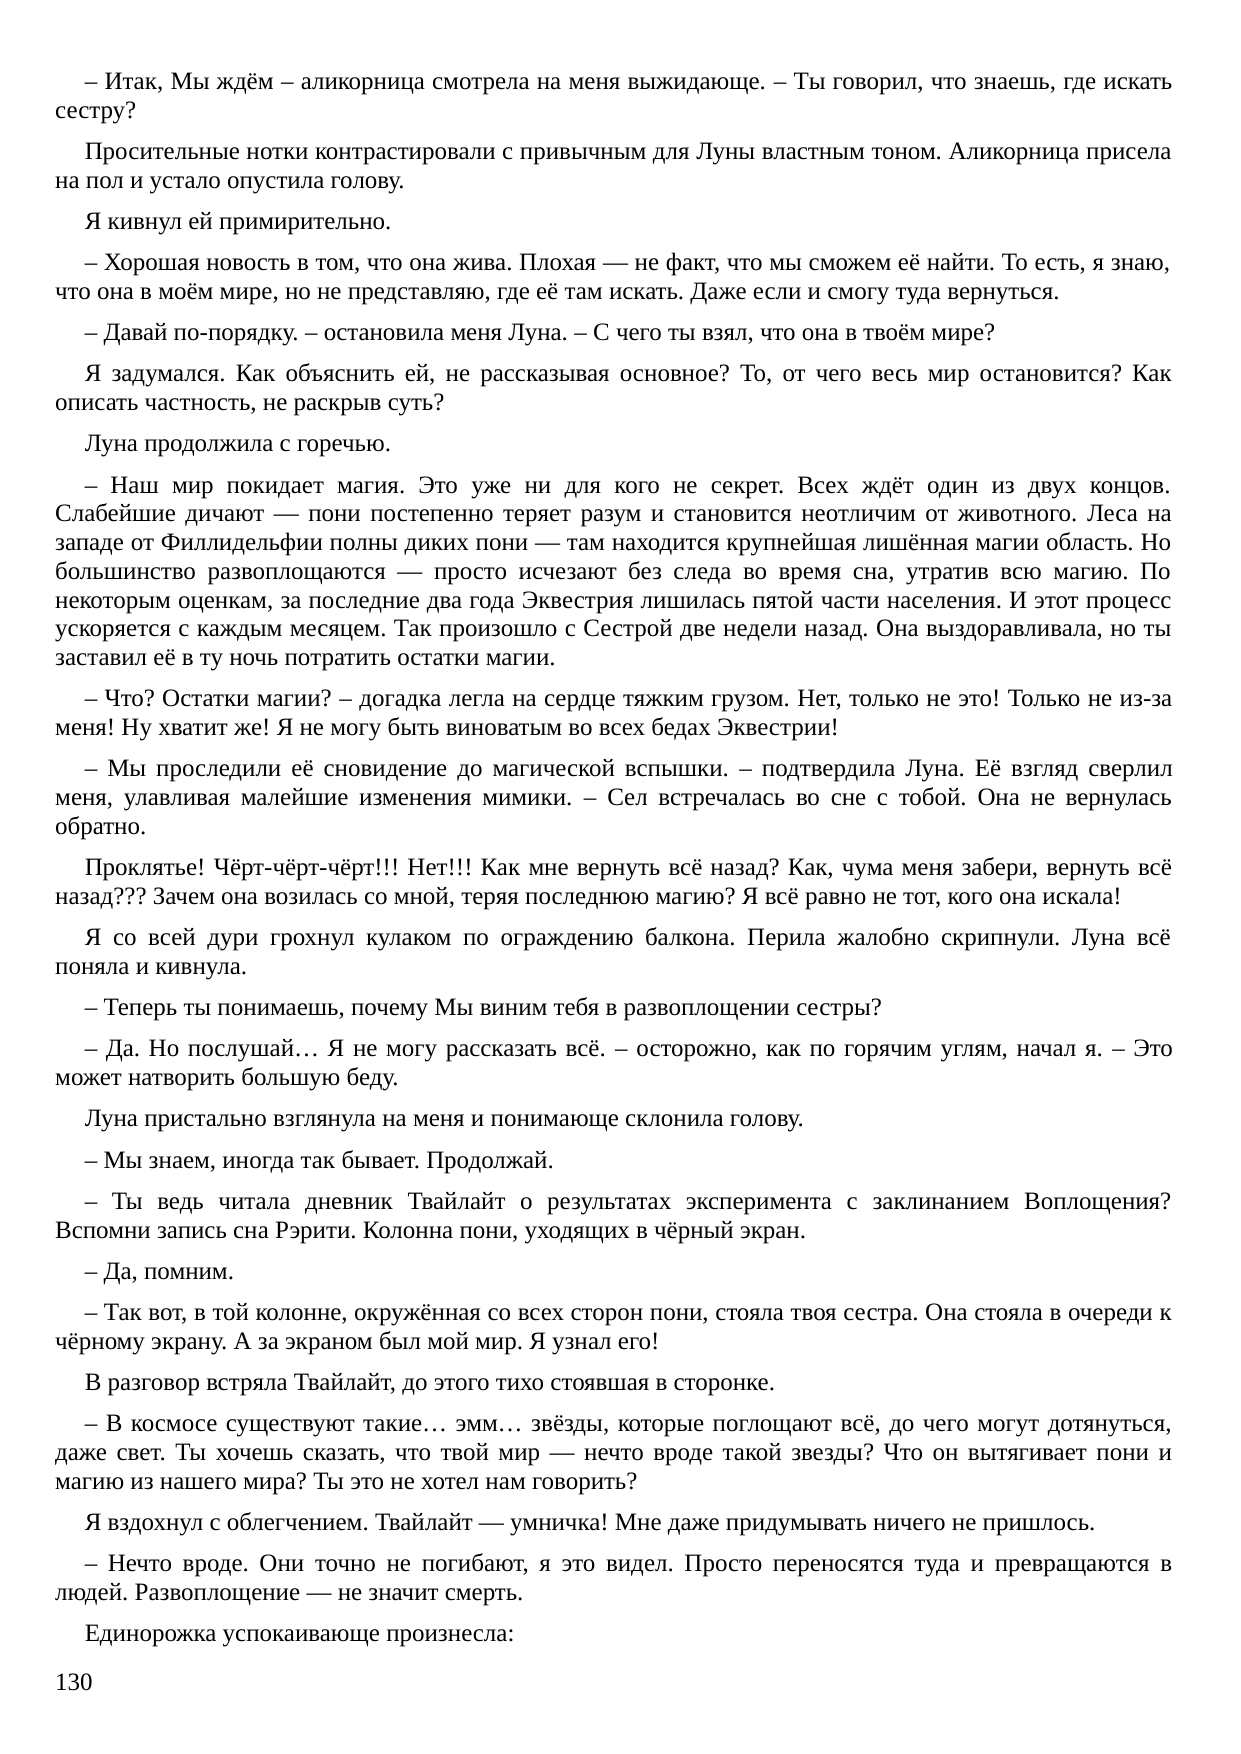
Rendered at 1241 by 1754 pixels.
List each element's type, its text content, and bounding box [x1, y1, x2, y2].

text Единорожка успокаивающе произнесла: [55, 1618, 1173, 1647]
text – Так вот, в той колонне, окружённая со всех сторон пони, стояла твоя сестра. Она стояла в очереди к чёрному экрану. А за экраном был мой мир. Я узнал его! [55, 1297, 1173, 1355]
text – Да, помним. [55, 1256, 1173, 1285]
text Луна продолжила с горечью. [55, 428, 1173, 457]
text Я задумался. Как объяснить ей, не рассказывая основное? То, от чего весь мир остановится? Как описать частность, не раскрыв суть? [55, 358, 1173, 416]
text Проклятье! Чёрт-чёрт-чёрт!!! Нет!!! Как мне вернуть всё назад? Как, чума меня забери, вернуть всё назад??? Зачем она возилась со мной, теряя последнюю магию? Я всё равно не тот, кого она искала! [55, 852, 1173, 910]
text – Хорошая новость в том, что она жива. Плохая — не факт, что мы сможем её найти. То есть, я знаю, что она в моём мире, но не представляю, где её там искать. Даже если и смогу туда вернуться. [55, 247, 1173, 305]
text Я вздохнул с облегчением. Твайлайт — умничка! Мне даже придумывать ничего не пришлось. [55, 1507, 1173, 1536]
text Луна пристально взглянула на меня и понимающе склонила голову. [55, 1103, 1173, 1132]
text – Ты ведь читала дневник Твайлайт о результатах эксперимента с заклинанием Воплощения? Вспомни запись сна Рэрити. Колонна пони, уходящих в чёрный экран. [55, 1186, 1173, 1243]
text – Наш мир покидает магия. Это уже ни для кого не секрет. Всех ждёт один из двух концов. Слабейшие дичают — пони постепенно теряет разум и становится неотличим от животного. Леса на западе от Филлидельфии полны диких пони — там находится крупнейшая лишённая магии область. Но большинство развоплощаются — просто исчезают без следа во время сна, утратив всю магию. По некоторым оценкам, за последние два года Эквестрия лишилась пятой части населения. И этот процесс ускоряется с каждым месяцем. Так произошло с Сестрой две недели назад. Она выздоравливала, но ты заставил её в ту ночь потратить остатки магии. [55, 470, 1173, 671]
text – Мы знаем, иногда так бывает. Продолжай. [55, 1145, 1173, 1173]
text Я кивнул ей примирительно. [55, 206, 1173, 235]
text – В космосе существуют такие… эмм… звёзды, которые поглощают всё, до чего могут дотянуться, даже свет. Ты хочешь сказать, что твой мир — нечто вроде такой звезды? Что он вытягивает пони и магию из нашего мира? Ты это не хотел нам говорить? [55, 1408, 1173, 1495]
text – Давай по-порядку. – остановила меня Луна. – С чего ты взял, что она в твоём мире? [55, 317, 1173, 346]
text – Мы проследили её сновидение до магической вспышки. – подтвердила Луна. Её взгляд сверлил меня, улавливая малейшие изменения мимики. – Сел встречалась во сне с тобой. Она не вернулась обратно. [55, 753, 1173, 840]
text – Нечто вроде. Они точно не погибают, я это видел. Просто переносятся туда и превращаются в людей. Развоплощение — не значит смерть. [55, 1548, 1173, 1606]
text Я со всей дури грохнул кулаком по ограждению балкона. Перила жалобно скрипнули. Луна всё поняла и кивнула. [55, 922, 1173, 980]
text Просительные нотки контрастировали с привычным для Луны властным тоном. Аликорница присела на пол и устало опустила голову. [55, 136, 1173, 193]
text – Итак, Мы ждём – аликорница смотрела на меня выжидающе. – Ты говорил, что знаешь, где искать сестру? [55, 66, 1173, 123]
text – Теперь ты понимаешь, почему Мы виним тебя в развоплощении сестры? [55, 992, 1173, 1021]
text В разговор встряла Твайлайт, до этого тихо стоявшая в сторонке. [55, 1367, 1173, 1396]
text – Что? Остатки магии? – догадка легла на сердце тяжким грузом. Нет, только не это! Только не из-за меня! Ну хватит же! Я не могу быть виноватым во всех бедах Эквестрии! [55, 683, 1173, 741]
text – Да. Но послушай… Я не могу рассказать всё. – осторожно, как по горячим углям, начал я. – Это может натворить большую беду. [55, 1033, 1173, 1091]
